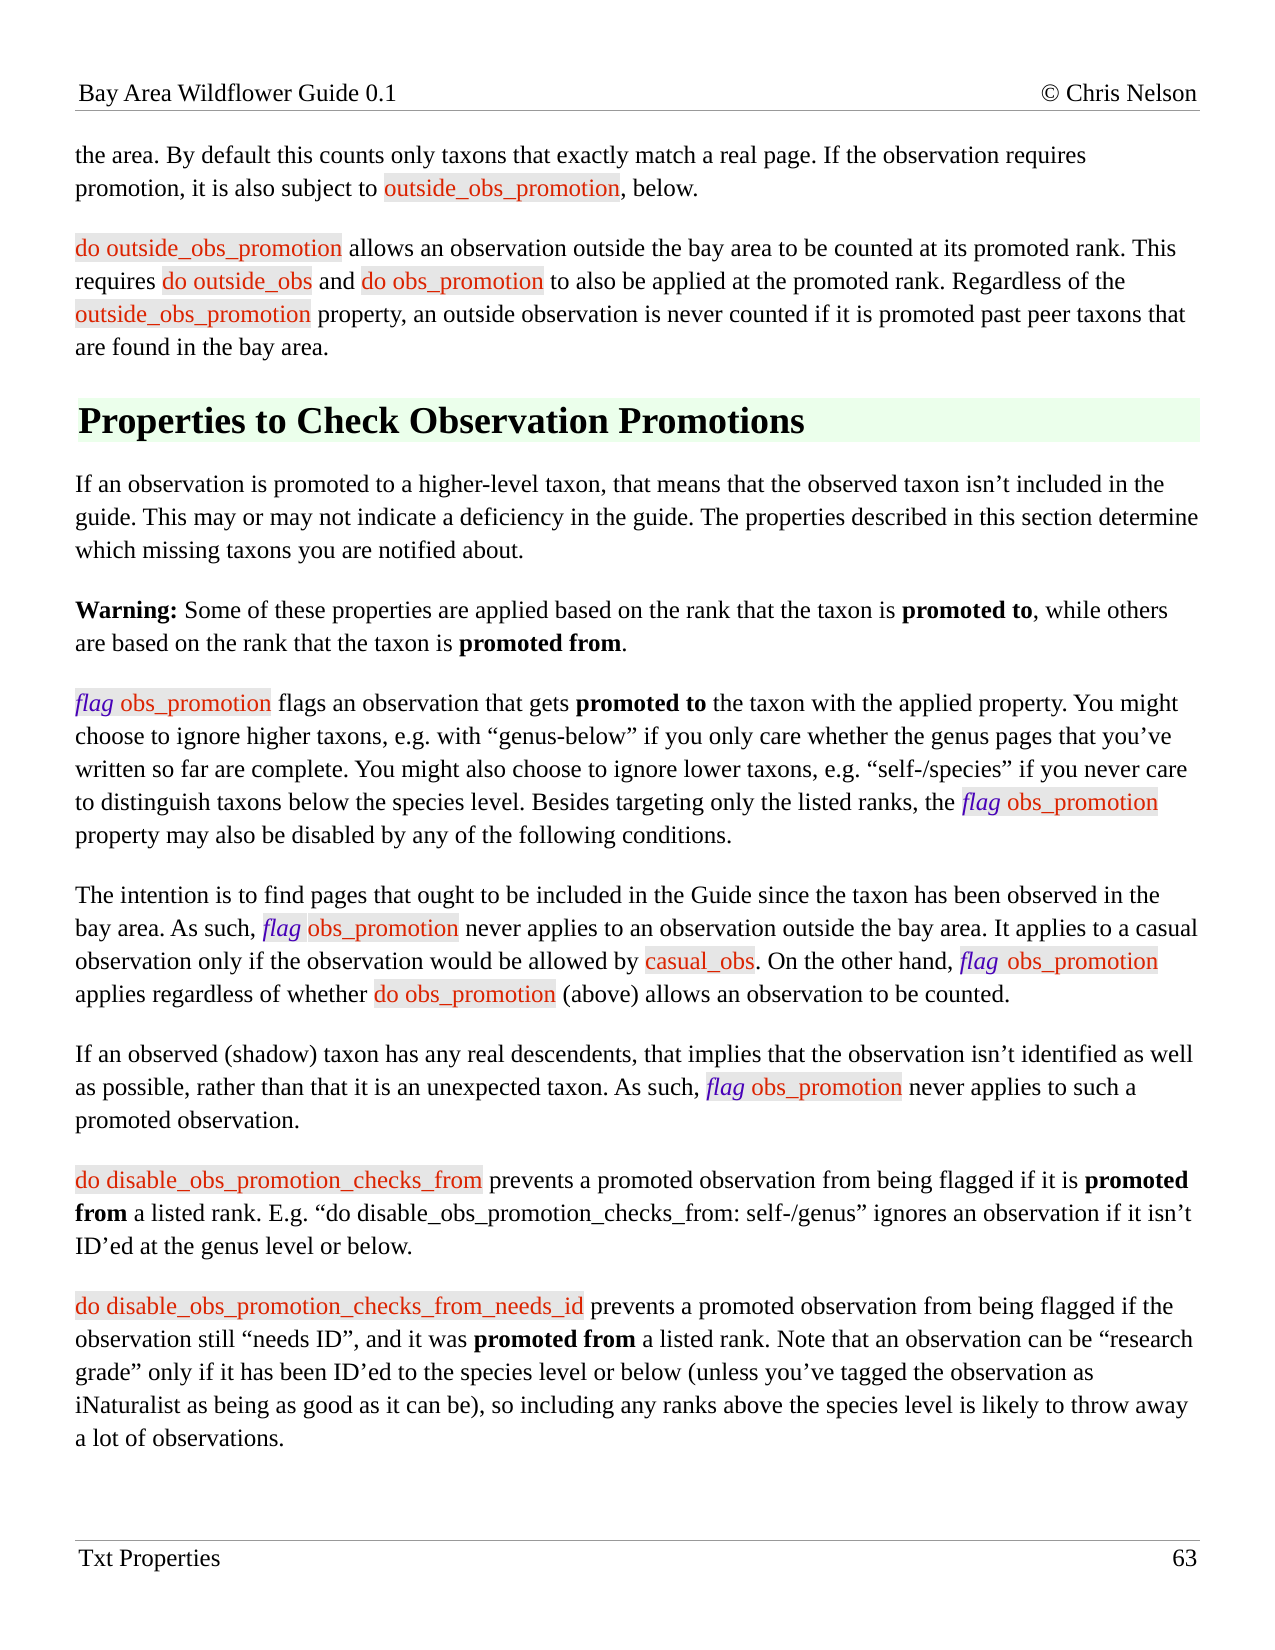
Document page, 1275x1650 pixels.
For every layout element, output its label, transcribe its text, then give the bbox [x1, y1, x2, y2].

text do disable_obs_promotion_checks_from_needs_id prevents a promoted observation from being flagged if the observation still “needs ID”, and it was promoted from a listed rank. Note that an observation can be “research grade” only if it has been ID’ed to the species level or below (unless you’ve tagged the observation as iNaturalist as being as good as it can be), so including any ranks above the species level is likely to throw away a lot of observations. [75, 1291, 1200, 1452]
text The intention is to find pages that ought to be included in the Guide since the taxon has been observed in the bay area. As such, flag obs_promotion never applies to an observation outside the bay area. It applies to a casual observation only if the observation would be allowed by casual_obs. On the other hand, flag obs_promotion applies regardless of whether do obs_promotion (above) allows an observation to be counted. [75, 880, 1200, 1008]
text flag obs_promotion flags an observation that gets promoted to the taxon with the applied property. You might choose to ignore higher taxons, e.g. with “genus-below” if you only care whether the genus pages that you’ve written so far are complete. You might also choose to ignore lower taxons, e.g. “self-/species” if you never care to distinguish taxons below the species level. Besides targeting only the listed ranks, the flag obs_promotion property may also be disabled by any of the following conditions. [75, 688, 1200, 848]
text do disable_obs_promotion_checks_from prevents a promoted observation from being flagged if it is promoted from a listed rank. E.g. “do disable_obs_promotion_checks_from: self-/genus” ignores an observation if it isn’t ID’ed at the genus level or below. [75, 1165, 1200, 1260]
subtitle Properties to Check Observation Promotions [78, 398, 1200, 442]
text do outside_obs_promotion allows an observation outside the bay area to be counted at its promoted rank. This requires do outside_obs and do obs_promotion to also be applied at the promoted rank. Regardless of the outside_obs_promotion property, an outside observation is never counted if it is promoted past peer taxons that are found in the bay area. [75, 233, 1200, 361]
text the area. By default this counts only taxons that exactly match a real page. If the observation requires promotion, it is also subject to outside_obs_promotion, below. [75, 140, 1200, 202]
text If an observed (shadow) taxon has any real descendents, that implies that the observation isn’t identified as well as possible, rather than that it is an unexpected taxon. As such, flag obs_promotion never applies to such a promoted observation. [75, 1039, 1200, 1134]
text If an observation is promoted to a higher-level taxon, that means that the observed taxon isn’t included in the guide. This may or may not indicate a deficiency in the guide. The properties described in this section determine which missing taxons you are notified about. [75, 469, 1200, 563]
text Warning: Some of these properties are applied based on the rank that the taxon is promoted to, while others are based on the rank that the taxon is promoted from. [75, 595, 1200, 656]
